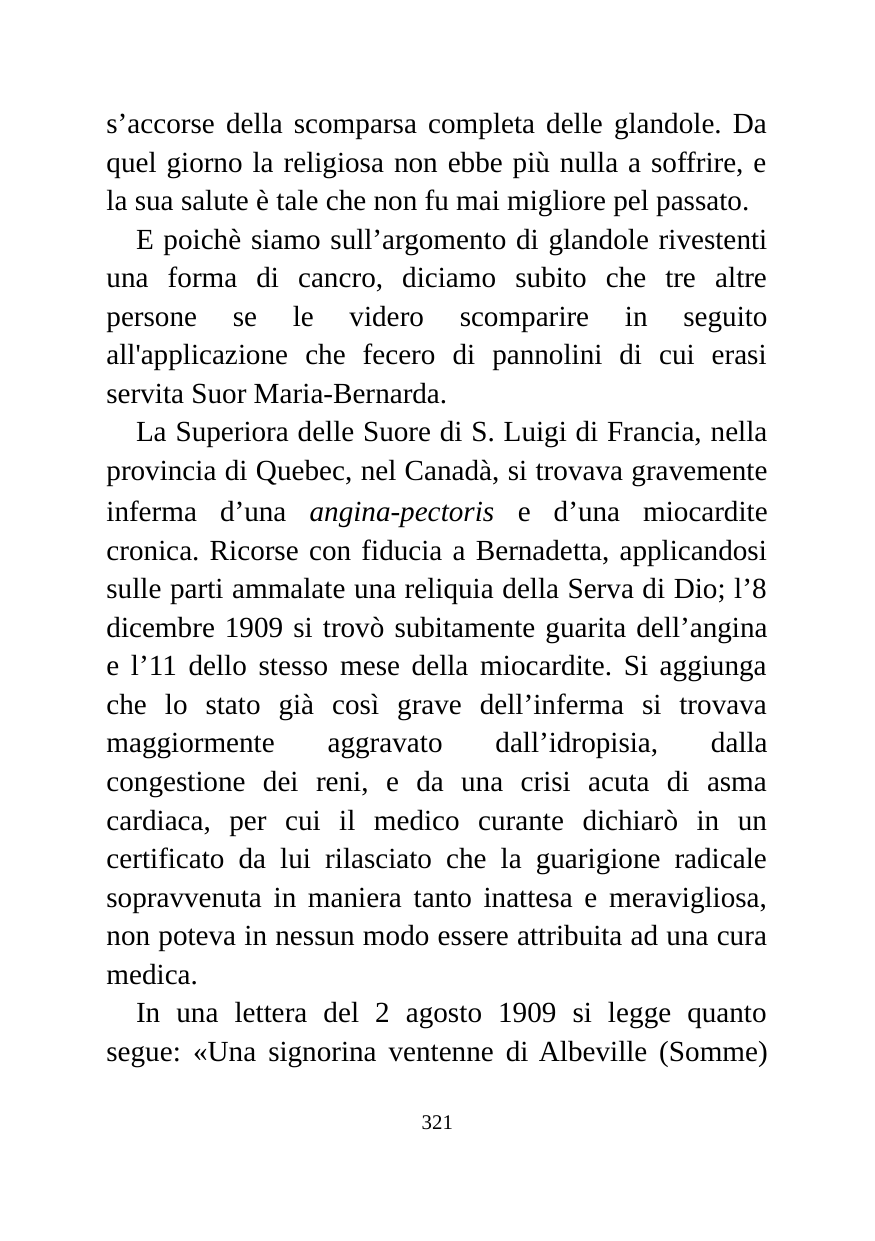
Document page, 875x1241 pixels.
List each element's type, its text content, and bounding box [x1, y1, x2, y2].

text In una lettera del 2 agosto 1909 si legge quanto segue: «Una signorina ventenne di Albeville (Somme) [106, 995, 768, 1067]
text La Superiora delle Suore di S. Luigi di Francia, nella provincia di Quebec, nel Canadà, si trovava gravemente inferma d’una angina-pectoris e d’una miocardite cronica. Ricorse con fiducia a Bernadetta, applicandosi sulle parti ammalate una reliquia della Serva di Dio; l’8 dicembre 1909 si trovò subitamente guarita dell’angina e l’11 dello stesso mese della miocardite. Si aggiunga che lo stato già così grave dell’inferma si trovava maggiormente aggravato dall’idropisia, dalla congestione dei reni, e da una crisi acuta di asma cardiaca, per cui il medico curante dichiarò in un certificato da lui rilasciato che la guarigione radicale sopravvenuta in maniera tanto inattesa e meravigliosa, non poteva in nessun modo essere attribuita ad una cura medica. [106, 414, 768, 990]
text E poichè siamo sull’argomento di glandole rivestenti una forma di cancro, diciamo subito che tre altre persone se le videro scomparire in seguito all'applicazione che fecero di pannolini di cui erasi servita Suor Maria-Bernarda. [106, 222, 768, 409]
text s’accorse della scomparsa completa delle glandole. Da quel giorno la religiosa non ebbe più nulla a soffrire, e la sua salute è tale che non fu mai migliore pel passato. [106, 106, 768, 217]
